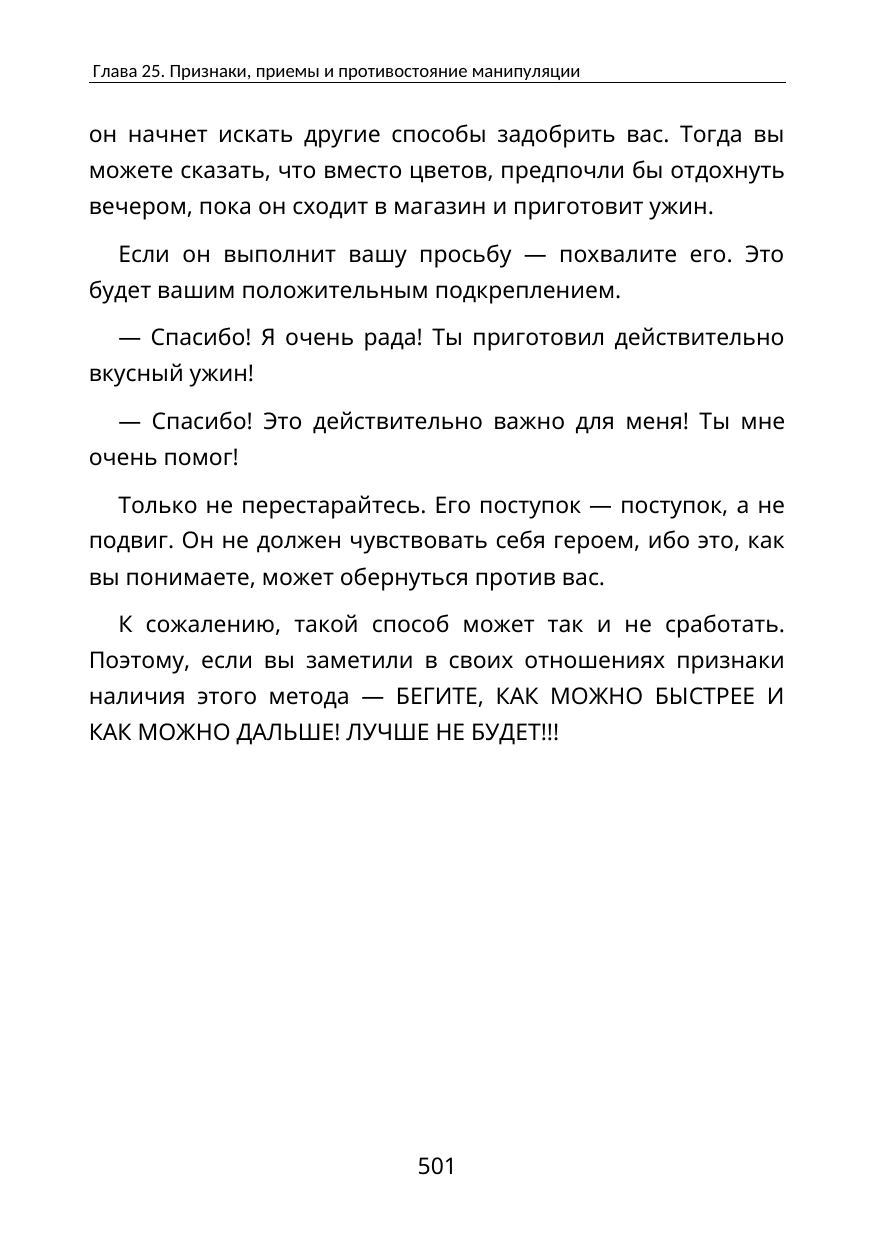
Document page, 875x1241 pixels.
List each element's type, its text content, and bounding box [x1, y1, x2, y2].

text Только не перестарайтесь. Его поступок — поступок, а не подвиг. Он не должен чувствовать себя героем, ибо это, как вы понимаете, может обернуться против вас. [88, 488, 786, 592]
text — Спасибо! Это действительно важно для меня! Ты мне очень помог! [88, 405, 786, 472]
text К сожалению, такой способ может так и не сработать. Поэтому, если вы заметили в своих отношениях признаки наличия этого метода — БЕГИТЕ, КАК МОЖНО БЫСТРЕЕ И КАК МОЖНО ДАЛЬШЕ! ЛУЧШЕ НЕ БУДЕТ!!! [88, 608, 786, 747]
text он начнет искать другие способы задобрить вас. Тогда вы можете сказать, что вместо цветов, предпочли бы отдохнуть вечером, пока он сходит в магазин и приготовит ужин. [88, 118, 786, 221]
text — Спасибо! Я очень рада! Ты приготовил действительно вкусный ужин! [88, 321, 786, 388]
text Если он выполнит вашу просьбу — похвалите его. Это будет вашим положительным подкреплением. [88, 238, 786, 305]
